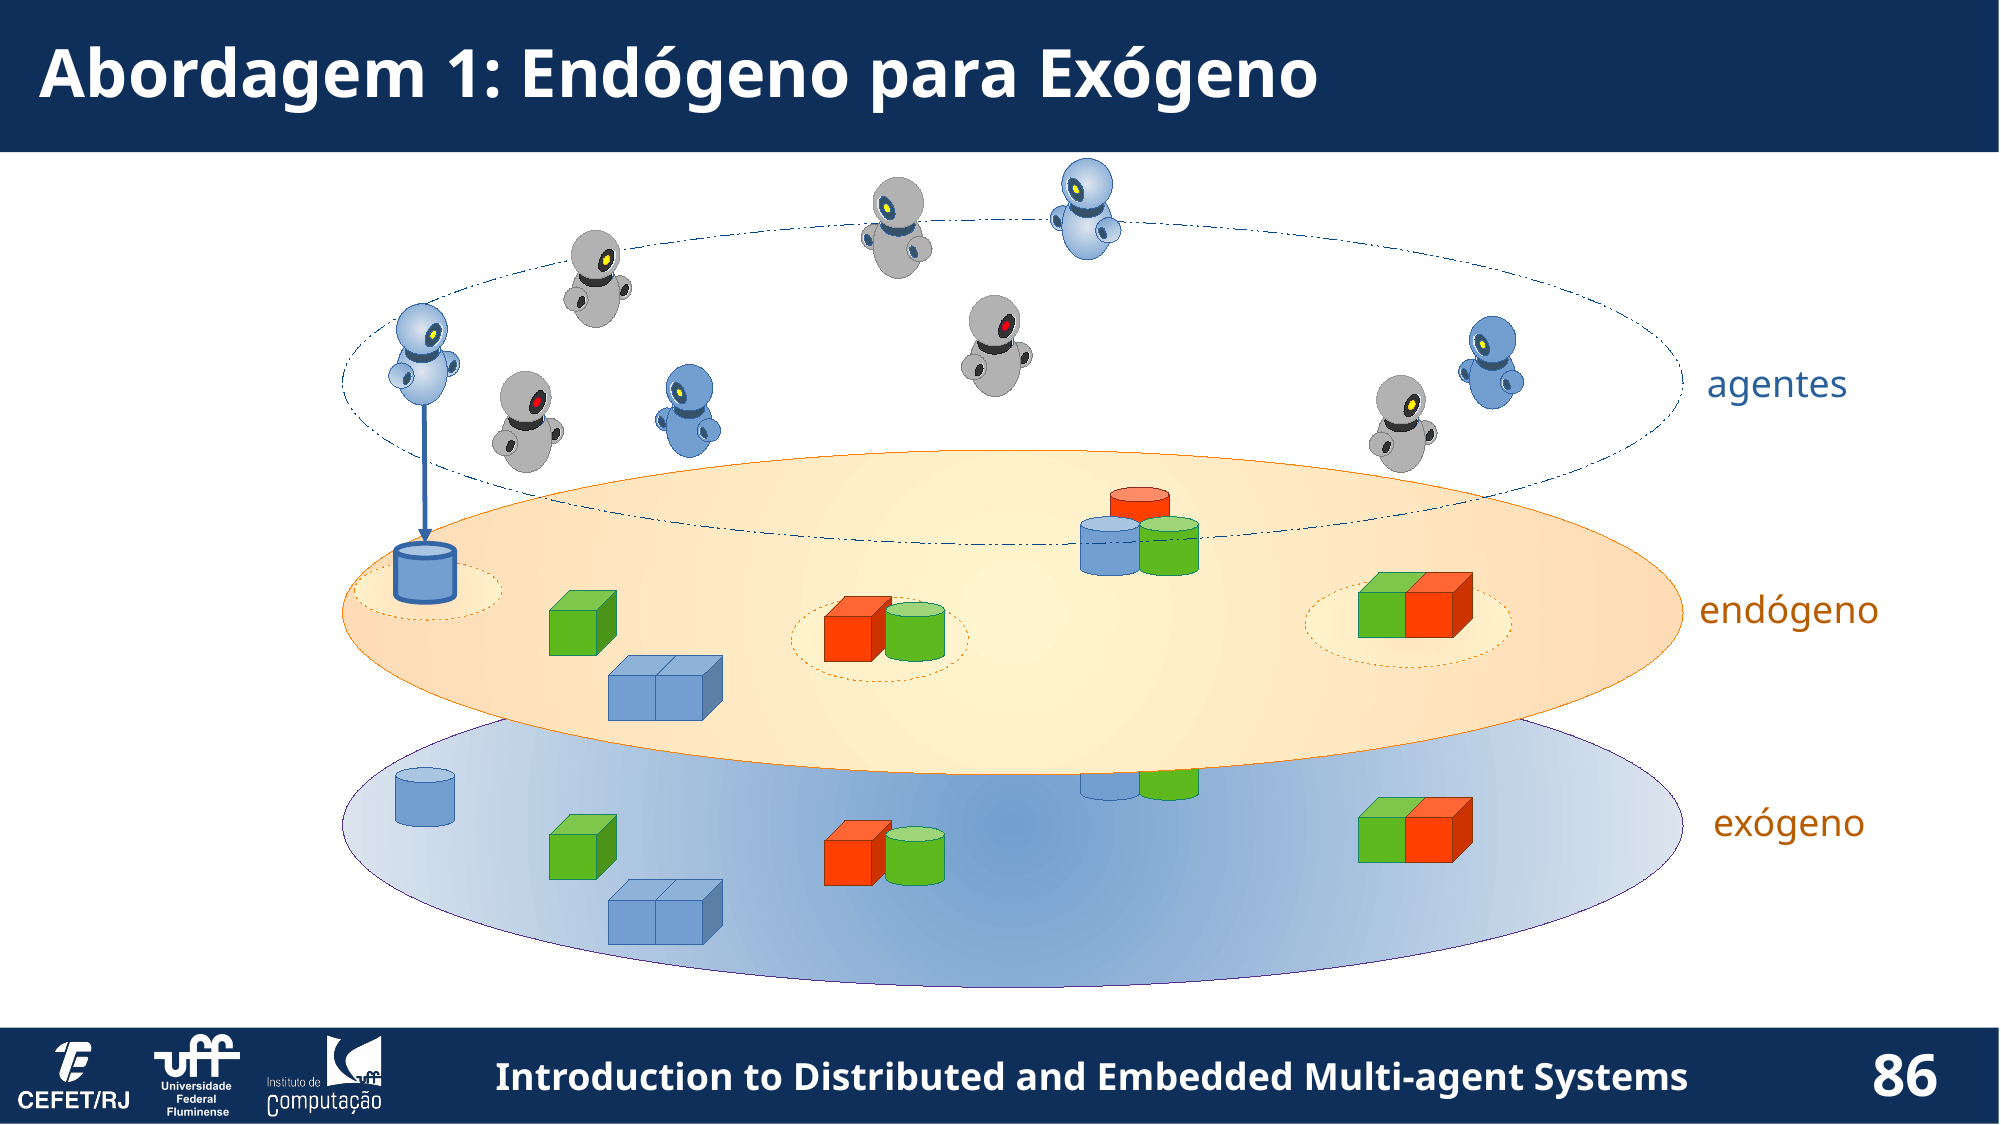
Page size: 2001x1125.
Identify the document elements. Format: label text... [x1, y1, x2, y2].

text_box Abordagem 1: Endógeno para Exógeno [25, 23, 1999, 119]
text_box [388, 303, 460, 405]
text_box [1458, 316, 1524, 410]
text_box [861, 177, 933, 279]
text_box [1050, 158, 1122, 260]
text_box exógeno [1612, 791, 1967, 852]
text_box [655, 364, 721, 458]
picture [265, 1033, 383, 1117]
text_box [403, 536, 424, 545]
text_box [342, 450, 1675, 988]
text_box [961, 295, 1033, 397]
text_box [492, 371, 564, 473]
text_box agentes [1600, 352, 1955, 413]
picture [18, 1021, 129, 1125]
text_box [563, 230, 632, 328]
text_box endógeno [1612, 578, 1967, 639]
text_box [1369, 375, 1438, 473]
picture [153, 1033, 241, 1121]
